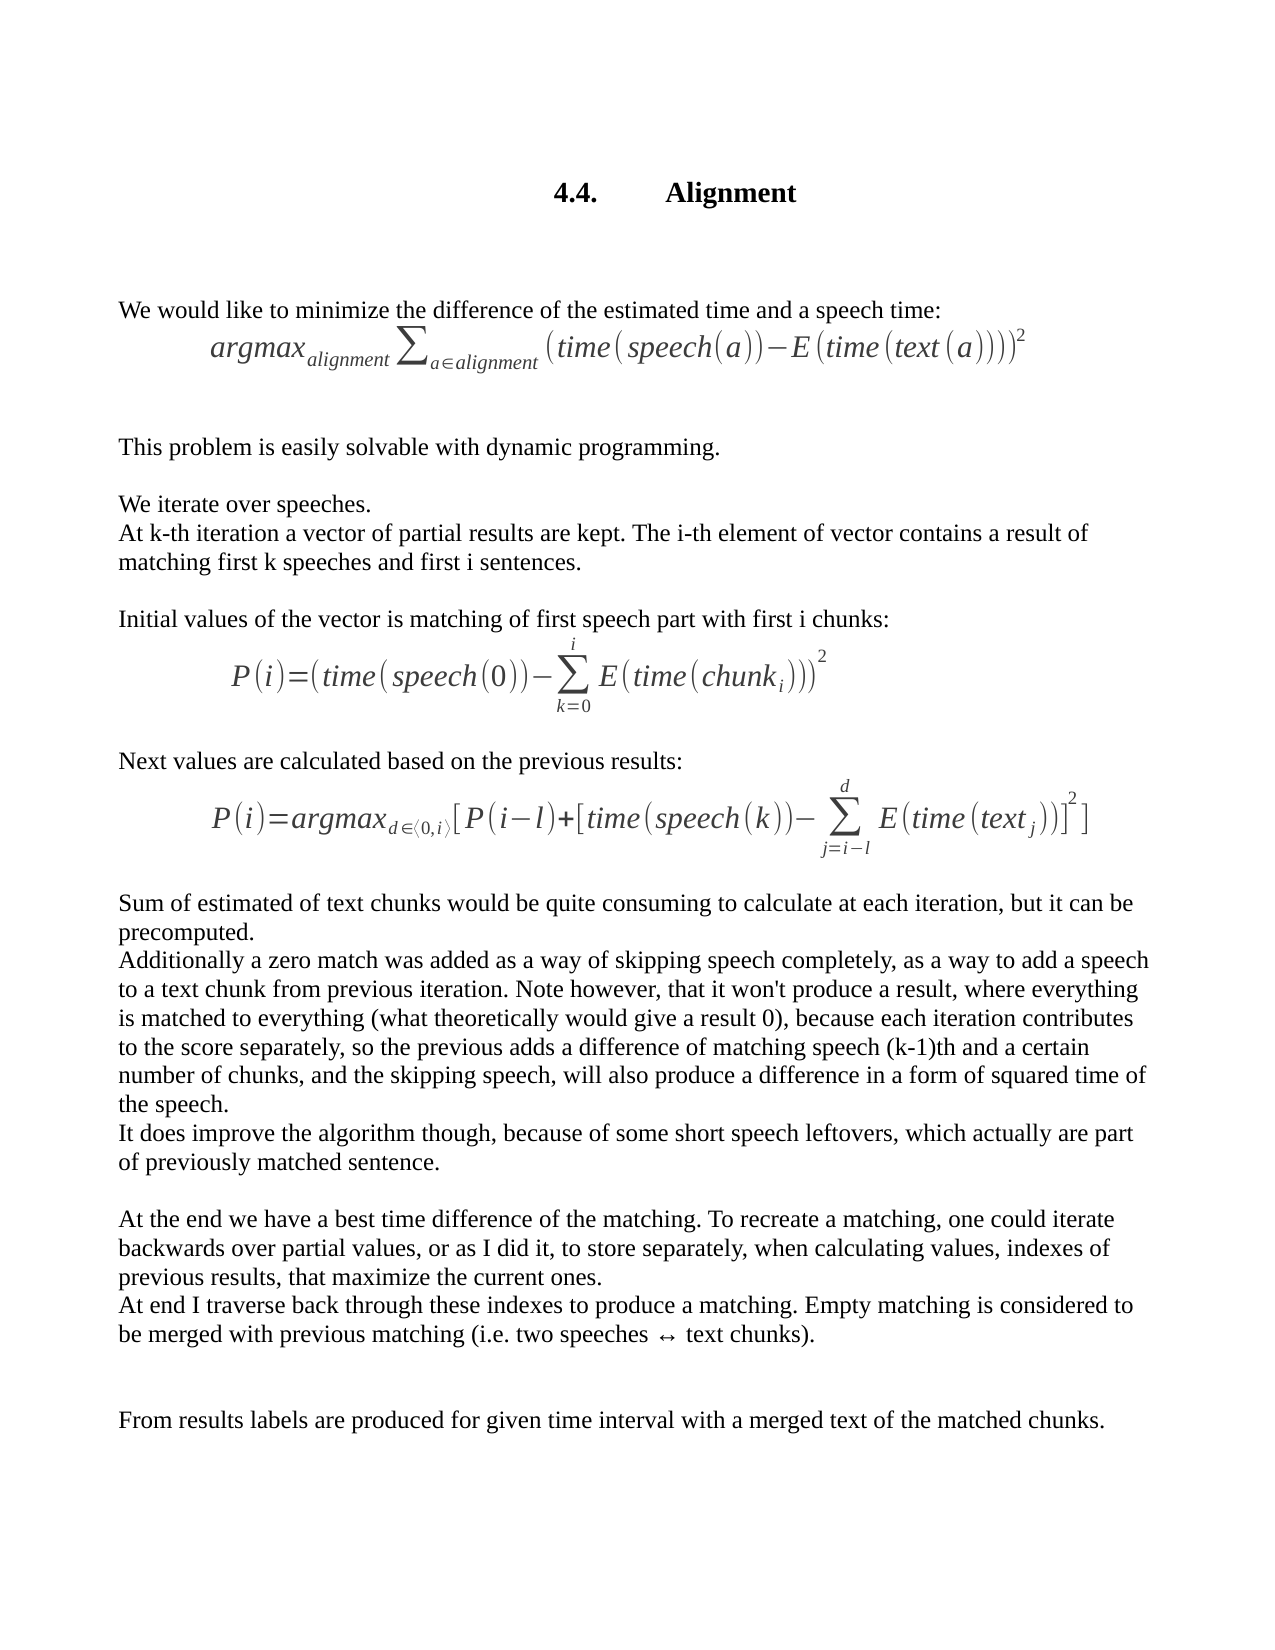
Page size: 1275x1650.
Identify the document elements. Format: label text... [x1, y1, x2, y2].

text Additionally a zero match was added as a way of skipping speech completely, as a way to add a speech to a text chunk from previous iteration. Note however, that it won't produce a result, where everything is matched to everything (what theoretically would give a result 0), because each iteration contributes to the score separately, so the previous adds a difference of matching speech (k-1)th and a certain number of chunks, and the skipping speech, will also produce a difference in a form of squared time of the speech. [118, 945, 1157, 1118]
text Next values are calculated based on the previous results: [118, 746, 1157, 775]
list Alignment [193, 176, 1157, 209]
text We would like to minimize the difference of the estimated time and a speech time: [118, 295, 1157, 324]
text We iterate over speeches. [118, 489, 1157, 518]
text From results labels are produced for given time interval with a merged text of the matched chunks. [118, 1405, 1157, 1434]
text Sum of estimated of text chunks would be quite consuming to calculate at each iteration, but it can be precomputed. [118, 888, 1157, 945]
text At k-th iteration a vector of partial results are kept. The i-th element of vector contains a result of matching first k speeches and first i sentences. [118, 518, 1157, 576]
text It does improve the algorithm though, because of some short speech leftovers, which actually are part of previously matched sentence. [118, 1118, 1157, 1175]
text At end I traverse back through these indexes to produce a matching. Empty matching is considered to be merged with previous matching (i.e. two speeches ↔ text chunks). [118, 1290, 1157, 1348]
text This problem is easily solvable with dynamic programming. [118, 432, 1157, 461]
text Initial values of the vector is matching of first speech part with first i chunks: [118, 604, 1157, 633]
text At the end we have a best time difference of the matching. To recreate a matching, one could iterate backwards over partial values, or as I did it, to store separately, when calculating values, indexes of previous results, that maximize the current ones. [118, 1204, 1157, 1290]
